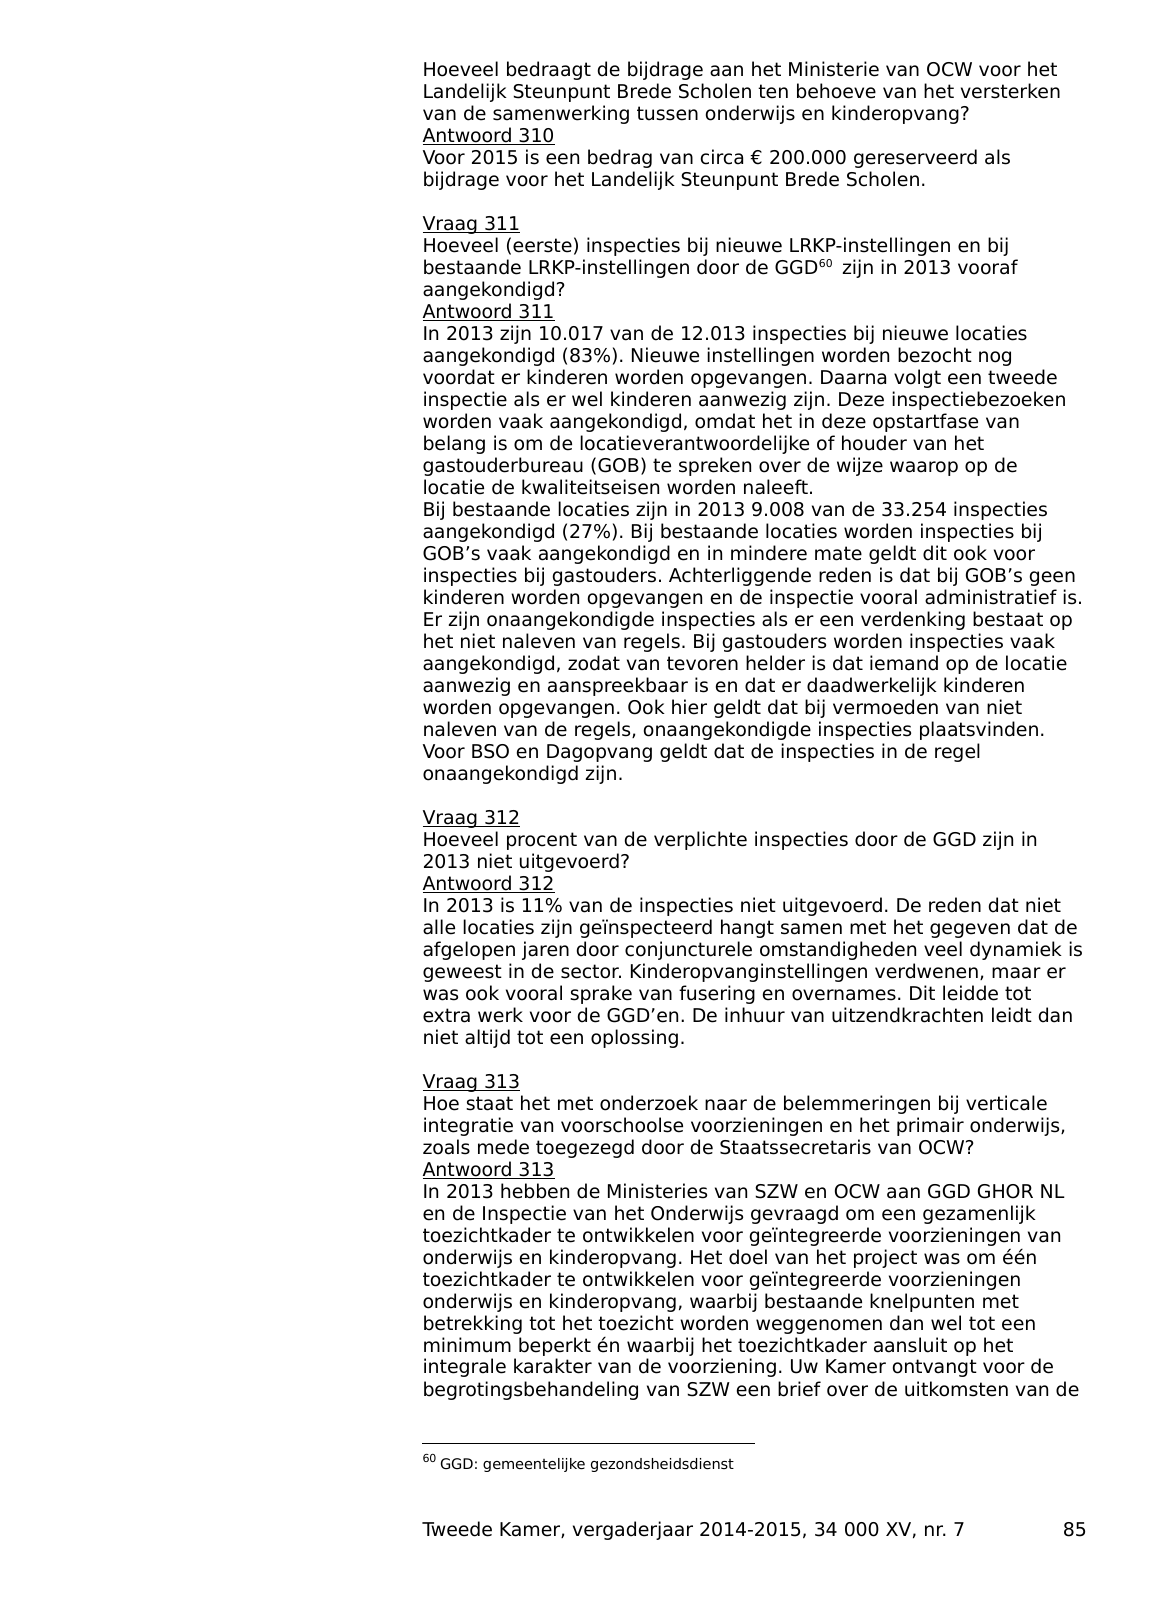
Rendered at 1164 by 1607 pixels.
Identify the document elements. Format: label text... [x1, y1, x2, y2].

text In 2013 is 11% van de inspecties niet uitgevoerd. De reden dat niet alle locaties zijn geïnspecteerd hangt samen met het gegeven dat de afgelopen jaren door conjuncturele omstandigheden veel dynamiek is geweest in de sector. Kinderopvanginstellingen verdwenen, maar er was ook vooral sprake van fusering en overnames. Dit leidde tot extra werk voor de GGD’en. De inhuur van uitzendkrachten leidt dan niet altijd tot een oplossing. [422, 895, 1087, 1048]
text GGD: gemeentelijke gezondsheidsdienst [422, 1452, 1087, 1474]
text In 2013 zijn 10.017 van de 12.013 inspecties bij nieuwe locaties aangekondigd (83%). Nieuwe instellingen worden bezocht nog voordat er kinderen worden opgevangen. Daarna volgt een tweede inspectie als er wel kinderen aanwezig zijn. Deze inspectiebezoeken worden vaak aangekondigd, omdat het in deze opstartfase van belang is om de locatieverantwoordelijke of houder van het gastouderbureau (GOB) te spreken over de wijze waarop op de locatie de kwaliteitseisen worden naleeft. [422, 323, 1087, 499]
text Hoeveel (eerste) inspecties bij nieuwe LRKP-instellingen en bij bestaande LRKP-instellingen door de GGD zijn in 2013 vooraf aangekondigd? [422, 235, 1087, 301]
text Vraag 311 [422, 213, 1087, 235]
text Antwoord 312 [422, 873, 1087, 895]
text Vraag 313 [422, 1071, 1087, 1093]
text Antwoord 311 [422, 301, 1087, 323]
text Hoeveel procent van de verplichte inspecties door de GGD zijn in 2013 niet uitgevoerd? [422, 829, 1087, 873]
text Vraag 312 [422, 807, 1087, 829]
text In 2013 hebben de Ministeries van SZW en OCW aan GGD GHOR NL en de Inspectie van het Onderwijs gevraagd om een gezamenlijk toezichtkader te ontwikkelen voor geïntegreerde voorzieningen van onderwijs en kinderopvang. Het doel van het project was om één toezichtkader te ontwikkelen voor geïntegreerde voorzieningen onderwijs en kinderopvang, waarbij bestaande knelpunten met betrekking tot het toezicht worden weggenomen dan wel tot een minimum beperkt én waarbij het toezichtkader aansluit op het integrale karakter van de voorziening. Uw Kamer ontvangt voor de begrotingsbehandeling van SZW een brief over de uitkomsten van de [422, 1181, 1087, 1400]
text Voor 2015 is een bedrag van circa € 200.000 gereserveerd als bijdrage voor het Landelijk Steunpunt Brede Scholen. [422, 147, 1087, 191]
text Bij bestaande locaties zijn in 2013 9.008 van de 33.254 inspecties aangekondigd (27%). Bij bestaande locaties worden inspecties bij GOB’s vaak aangekondigd en in mindere mate geldt dit ook voor inspecties bij gastouders. Achterliggende reden is dat bij GOB’s geen kinderen worden opgevangen en de inspectie vooral administratief is. Er zijn onaangekondigde inspecties als er een verdenking bestaat op het niet naleven van regels. Bij gastouders worden inspecties vaak aangekondigd, zodat van tevoren helder is dat iemand op de locatie aanwezig en aanspreekbaar is en dat er daadwerkelijk kinderen worden opgevangen. Ook hier geldt dat bij vermoeden van niet naleven van de regels, onaangekondigde inspecties plaatsvinden. Voor BSO en Dagopvang geldt dat de inspecties in de regel onaangekondigd zijn. [422, 499, 1087, 784]
text Hoeveel bedraagt de bijdrage aan het Ministerie van OCW voor het Landelijk Steunpunt Brede Scholen ten behoeve van het versterken van de samenwerking tussen onderwijs en kinderopvang? [422, 59, 1087, 125]
text Antwoord 310 [422, 125, 1087, 147]
text Hoe staat het met onderzoek naar de belemmeringen bij verticale integratie van voorschoolse voorzieningen en het primair onderwijs, zoals mede toegezegd door de Staatssecretaris van OCW? [422, 1093, 1087, 1159]
text Antwoord 313 [422, 1159, 1087, 1181]
